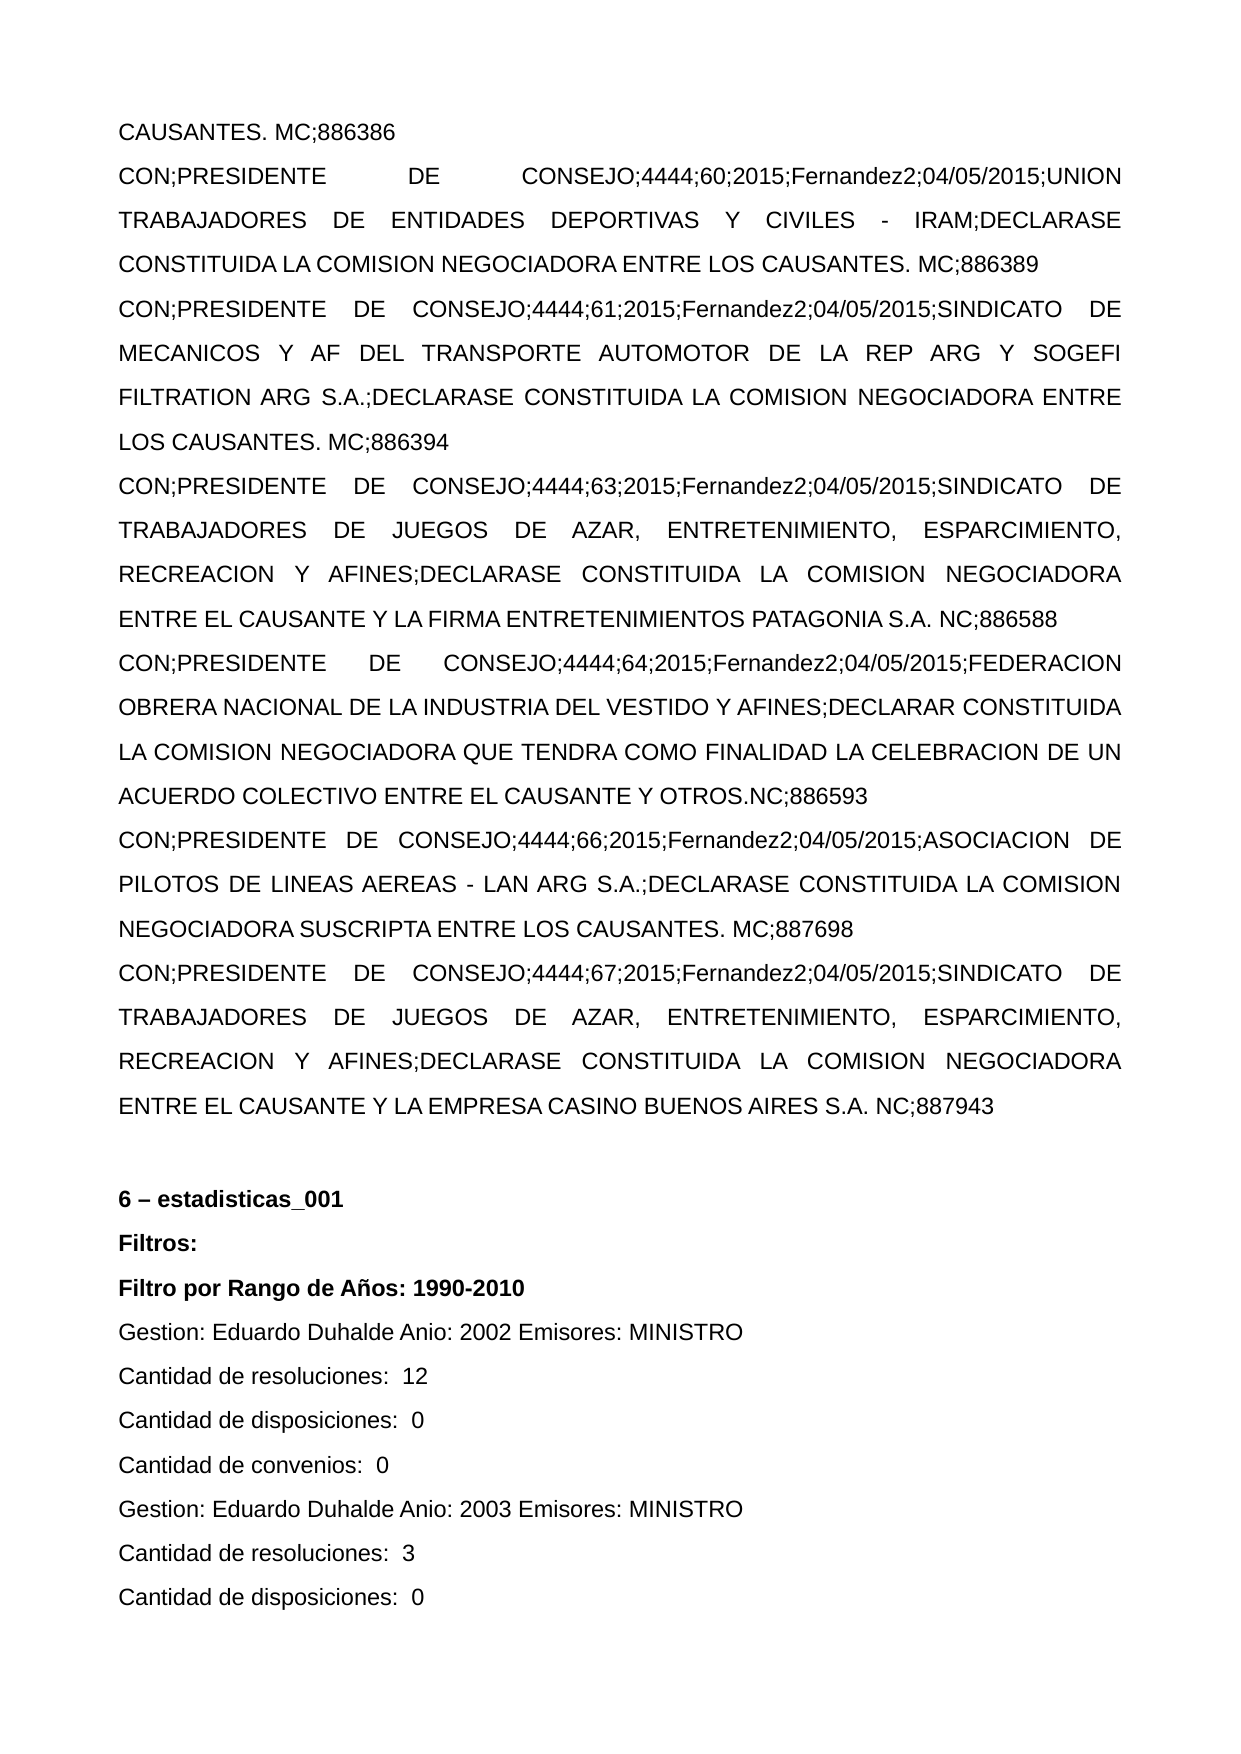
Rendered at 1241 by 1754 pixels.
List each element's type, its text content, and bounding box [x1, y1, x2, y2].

text CAUSANTES. MC;886386 [118, 118, 1122, 145]
text CON;PRESIDENTE DE CONSEJO;4444;63;2015;Fernandez2;04/05/2015;SINDICATO DE TRABAJADORES DE JUEGOS DE AZAR, ENTRETENIMIENTO, ESPARCIMIENTO, RECREACION Y AFINES;DECLARASE CONSTITUIDA LA COMISION NEGOCIADORA ENTRE EL CAUSANTE Y LA FIRMA ENTRETENIMIENTOS PATAGONIA S.A. NC;886588 [118, 472, 1122, 632]
text Cantidad de disposiciones: 0 [118, 1584, 1122, 1611]
text CON;PRESIDENTE DE CONSEJO;4444;61;2015;Fernandez2;04/05/2015;SINDICATO DE MECANICOS Y AF DEL TRANSPORTE AUTOMOTOR DE LA REP ARG Y SOGEFI FILTRATION ARG S.A.;DECLARASE CONSTITUIDA LA COMISION NEGOCIADORA ENTRE LOS CAUSANTES. MC;886394 [118, 295, 1122, 455]
text CON;PRESIDENTE DE CONSEJO;4444;60;2015;Fernandez2;04/05/2015;UNION TRABAJADORES DE ENTIDADES DEPORTIVAS Y CIVILES - IRAM;DECLARASE CONSTITUIDA LA COMISION NEGOCIADORA ENTRE LOS CAUSANTES. MC;886389 [118, 162, 1122, 278]
text CON;PRESIDENTE DE CONSEJO;4444;66;2015;Fernandez2;04/05/2015;ASOCIACION DE PILOTOS DE LINEAS AEREAS - LAN ARG S.A.;DECLARASE CONSTITUIDA LA COMISION NEGOCIADORA SUSCRIPTA ENTRE LOS CAUSANTES. MC;887698 [118, 826, 1122, 942]
text Gestion: Eduardo Duhalde Anio: 2002 Emisores: MINISTRO [118, 1318, 1122, 1345]
text Cantidad de convenios: 0 [118, 1451, 1122, 1478]
text Filtro por Rango de Años: 1990-2010 [118, 1274, 1122, 1301]
text CON;PRESIDENTE DE CONSEJO;4444;64;2015;Fernandez2;04/05/2015;FEDERACION OBRERA NACIONAL DE LA INDUSTRIA DEL VESTIDO Y AFINES;DECLARAR CONSTITUIDA LA COMISION NEGOCIADORA QUE TENDRA COMO FINALIDAD LA CELEBRACION DE UN ACUERDO COLECTIVO ENTRE EL CAUSANTE Y OTROS.NC;886593 [118, 649, 1122, 809]
text Gestion: Eduardo Duhalde Anio: 2003 Emisores: MINISTRO [118, 1495, 1122, 1522]
text Cantidad de resoluciones: 12 [118, 1362, 1122, 1389]
text Cantidad de disposiciones: 0 [118, 1407, 1122, 1434]
text Cantidad de resoluciones: 3 [118, 1539, 1122, 1566]
text Filtros: [118, 1230, 1122, 1257]
text CON;PRESIDENTE DE CONSEJO;4444;67;2015;Fernandez2;04/05/2015;SINDICATO DE TRABAJADORES DE JUEGOS DE AZAR, ENTRETENIMIENTO, ESPARCIMIENTO, RECREACION Y AFINES;DECLARASE CONSTITUIDA LA COMISION NEGOCIADORA ENTRE EL CAUSANTE Y LA EMPRESA CASINO BUENOS AIRES S.A. NC;887943 [118, 959, 1122, 1119]
text 6 – estadisticas_001 [118, 1185, 1122, 1212]
